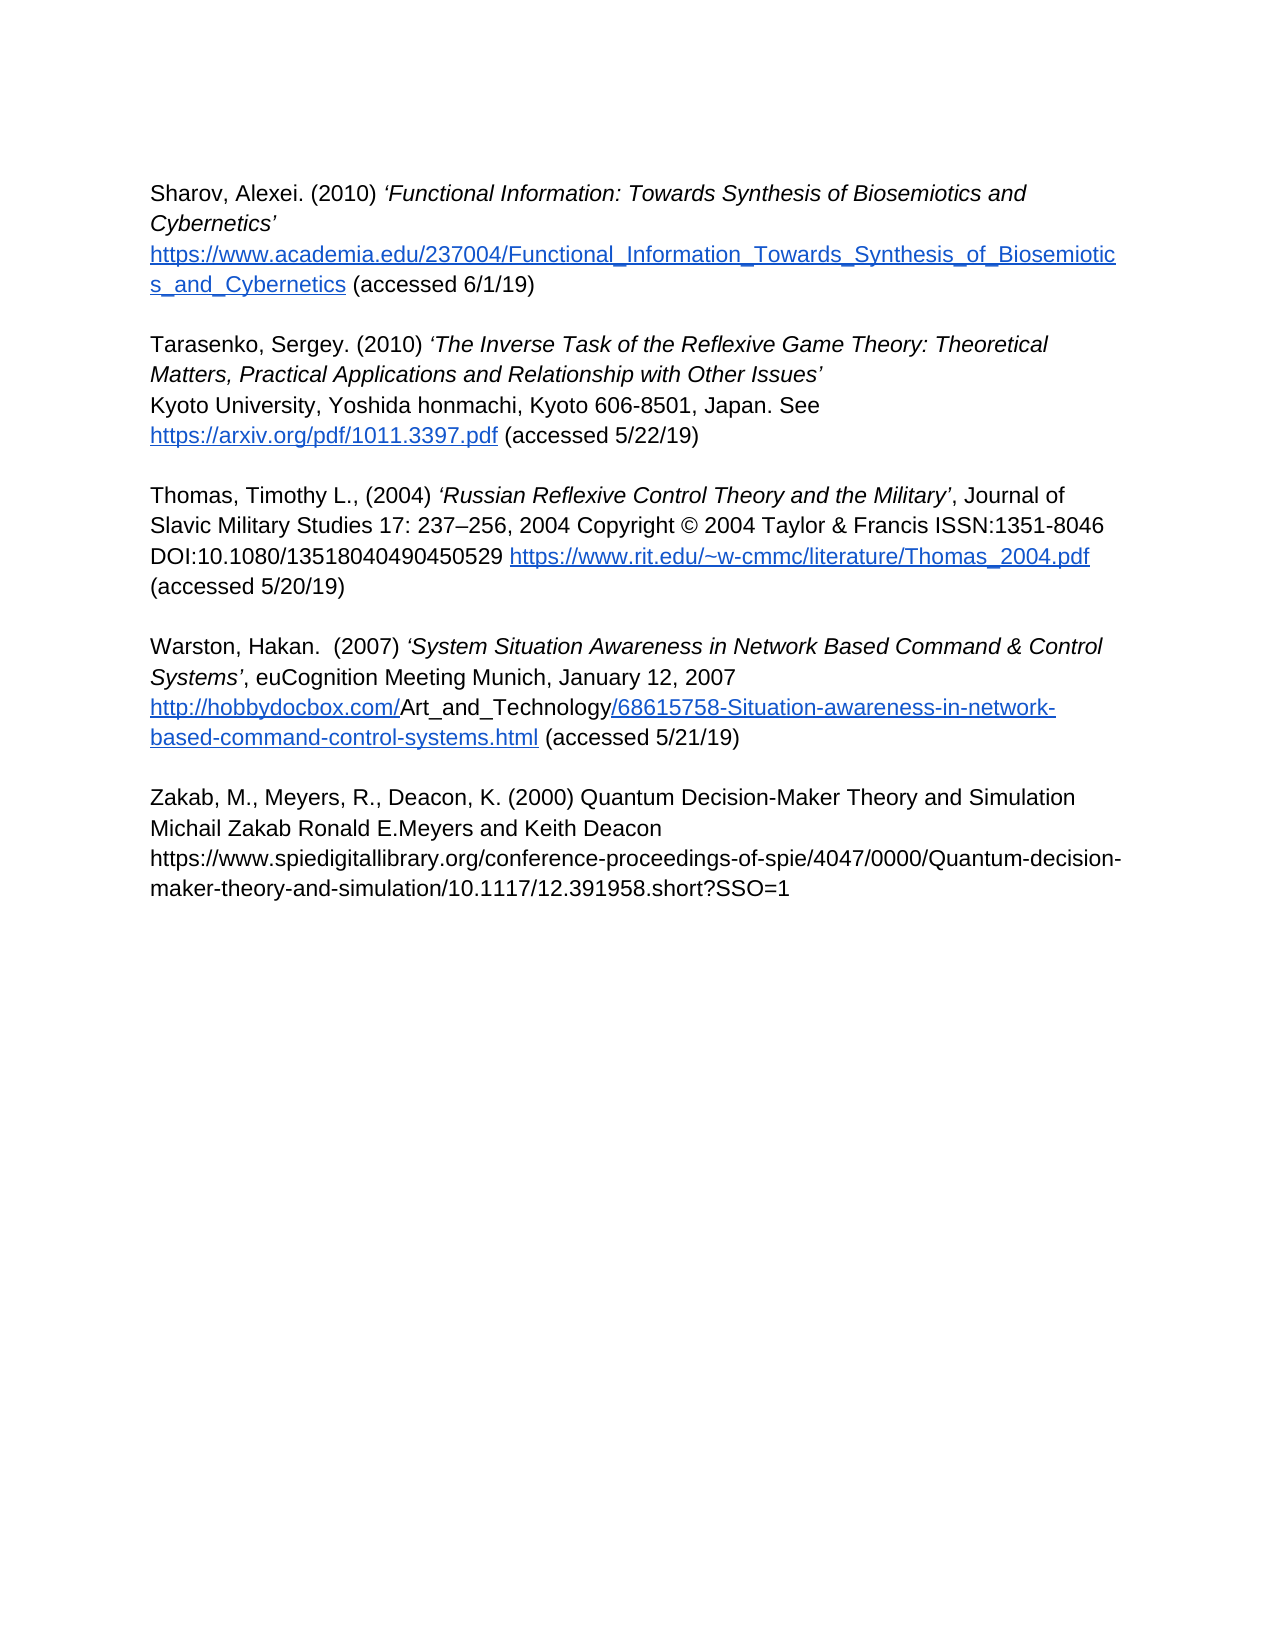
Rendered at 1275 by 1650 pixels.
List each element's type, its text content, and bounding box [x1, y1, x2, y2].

text Sharov, Alexei. (2010) ‘Functional Information: Towards Synthesis of Biosemiotics and Cybernetics’ https://www.academia.edu/237004/Functional_Information_Towards_Synthesis_of_Biosemiotics_and_Cybernetics (accessed 6/1/19) [150, 180, 1125, 297]
text Zakab, M., Meyers, R., Deacon, K. (2000) Quantum Decision-Maker Theory and Simulation Michail Zakab Ronald E.Meyers and Keith Deacon https://www.spiedigitallibrary.org/conference-proceedings-of-spie/4047/0000/Quantum-decision-maker-theory-and-simulation/10.1117/12.391958.short?SSO=1 [150, 784, 1125, 901]
text Warston, Hakan. (2007) ‘System Situation Awareness in Network Based Command & Control Systems’, euCognition Meeting Munich, January 12, 2007 http://hobbydocbox.com/Art_and_Technology/68615758-Situation-awareness-in-network-based-command-control-systems.html (accessed 5/21/19) [150, 633, 1125, 750]
text Thomas, Timothy L., (2004) ‘Russian Reflexive Control Theory and the Military’, Journal of Slavic Military Studies 17: 237–256, 2004 Copyright © 2004 Taylor & Francis ISSN:1351-8046 DOI:10.1080/13518040490450529 https://www.rit.edu/~w-cmmc/literature/Thomas_2004.pdf (accessed 5/20/19) [150, 482, 1125, 599]
text Tarasenko, Sergey. (2010) ‘The Inverse Task of the Reflexive Game Theory: Theoretical Matters, Practical Applications and Relationship with Other Issues’ Kyoto University, Yoshida honmachi, Kyoto 606-8501, Japan. See https://arxiv.org/pdf/1011.3397.pdf (accessed 5/22/19) [150, 331, 1125, 448]
